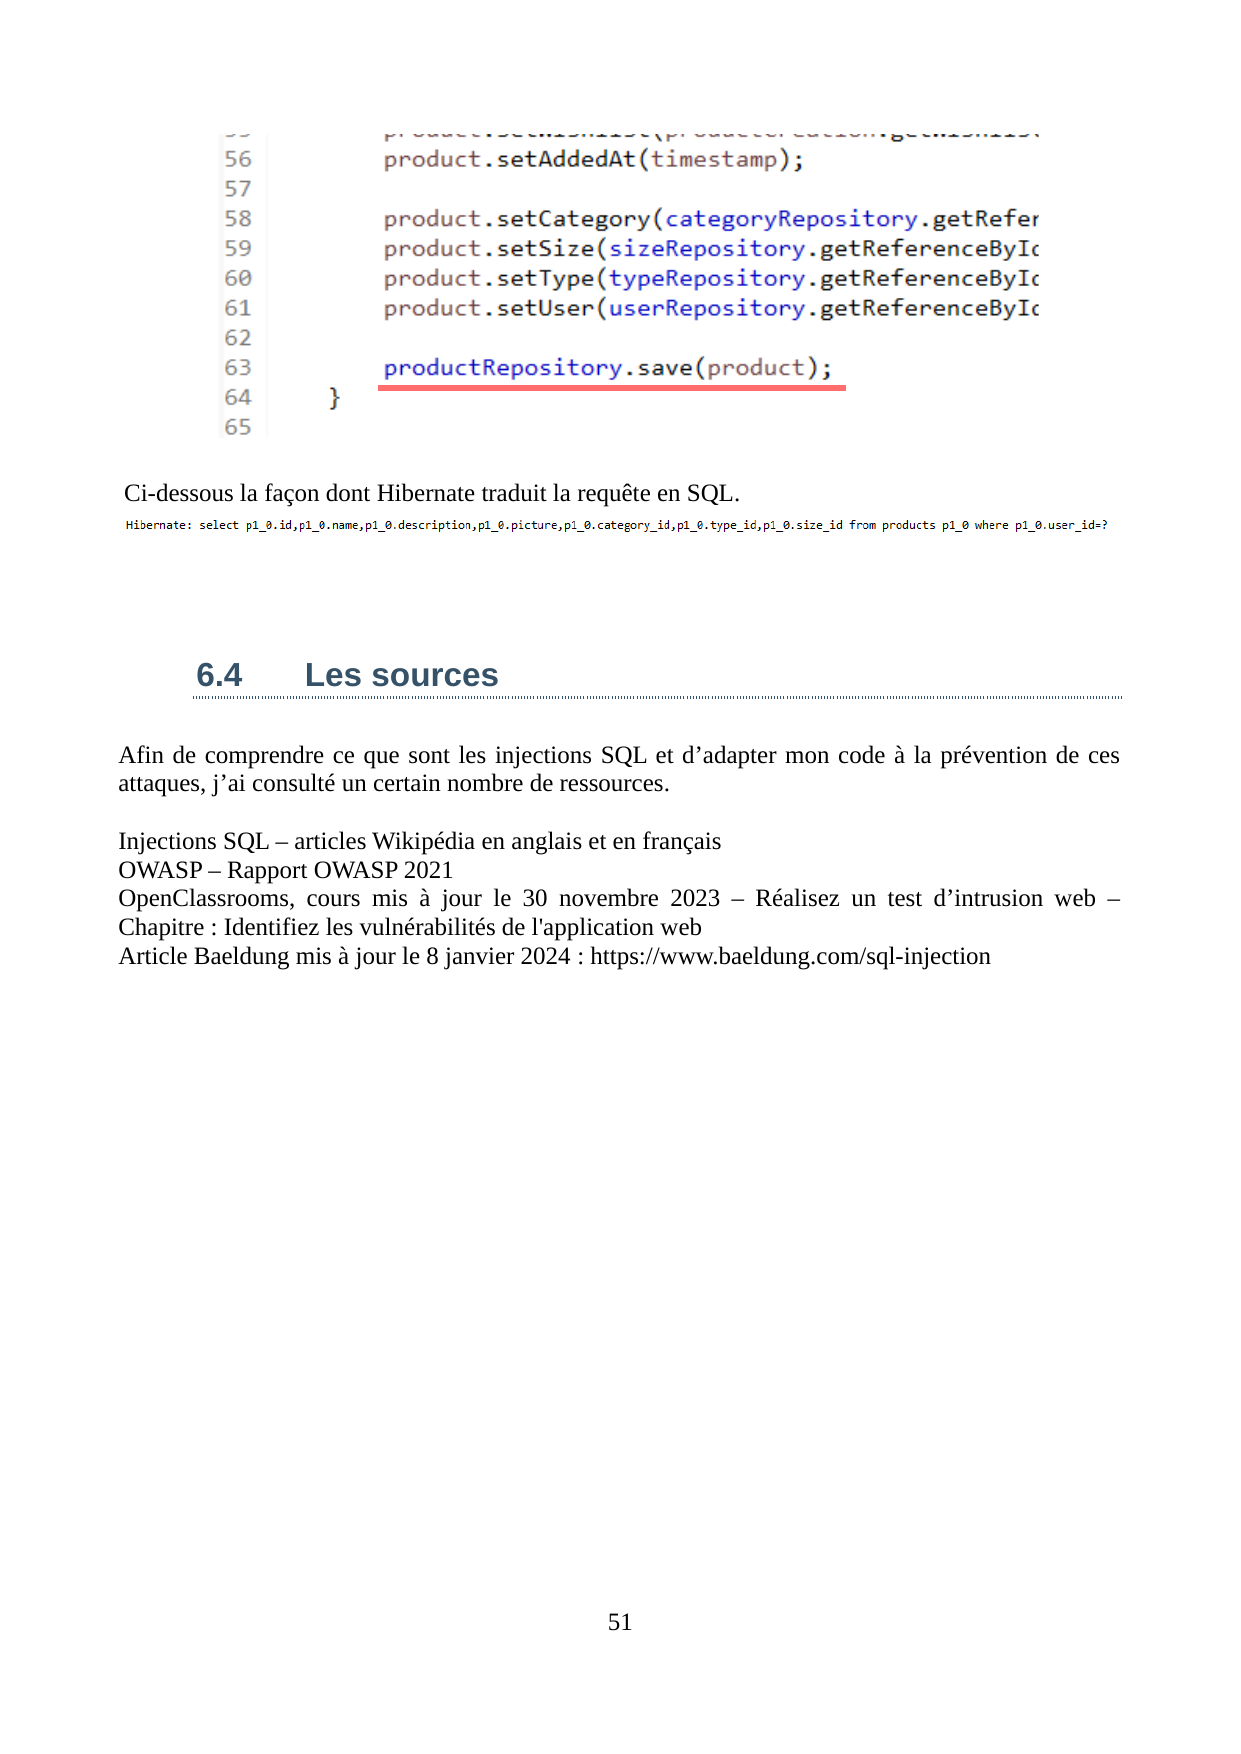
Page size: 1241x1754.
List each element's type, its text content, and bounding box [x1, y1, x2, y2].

text Article Baeldung mis à jour le 8 janvier 2024 : https://www.baeldung.com/sql-injection [118, 941, 1122, 970]
table_header [118, 118, 1122, 472]
picture [218, 134, 1039, 438]
table_cell Ci-dessous la façon dont Hibernate traduit la requête en SQL. [118, 472, 1122, 512]
text OpenClassrooms, cours mis à jour le 30 novembre 2023 – Réalisez un test d’intrusion web – Chapitre : Identifiez les vulnérabilités de l'application web [118, 883, 1122, 941]
table_cell [118, 513, 1122, 571]
text Afin de comprendre ce que sont les injections SQL et d’adapter mon code à la prévention de ces attaques, j’ai consulté un certain nombre de ressources. [118, 740, 1122, 797]
text Injections SQL – articles Wikipédia en anglais et en français [118, 826, 1122, 855]
text OWASP – Rapport OWASP 2021 [118, 855, 1122, 883]
picture [123, 518, 1117, 537]
subtitle Les sources [193, 652, 1122, 699]
